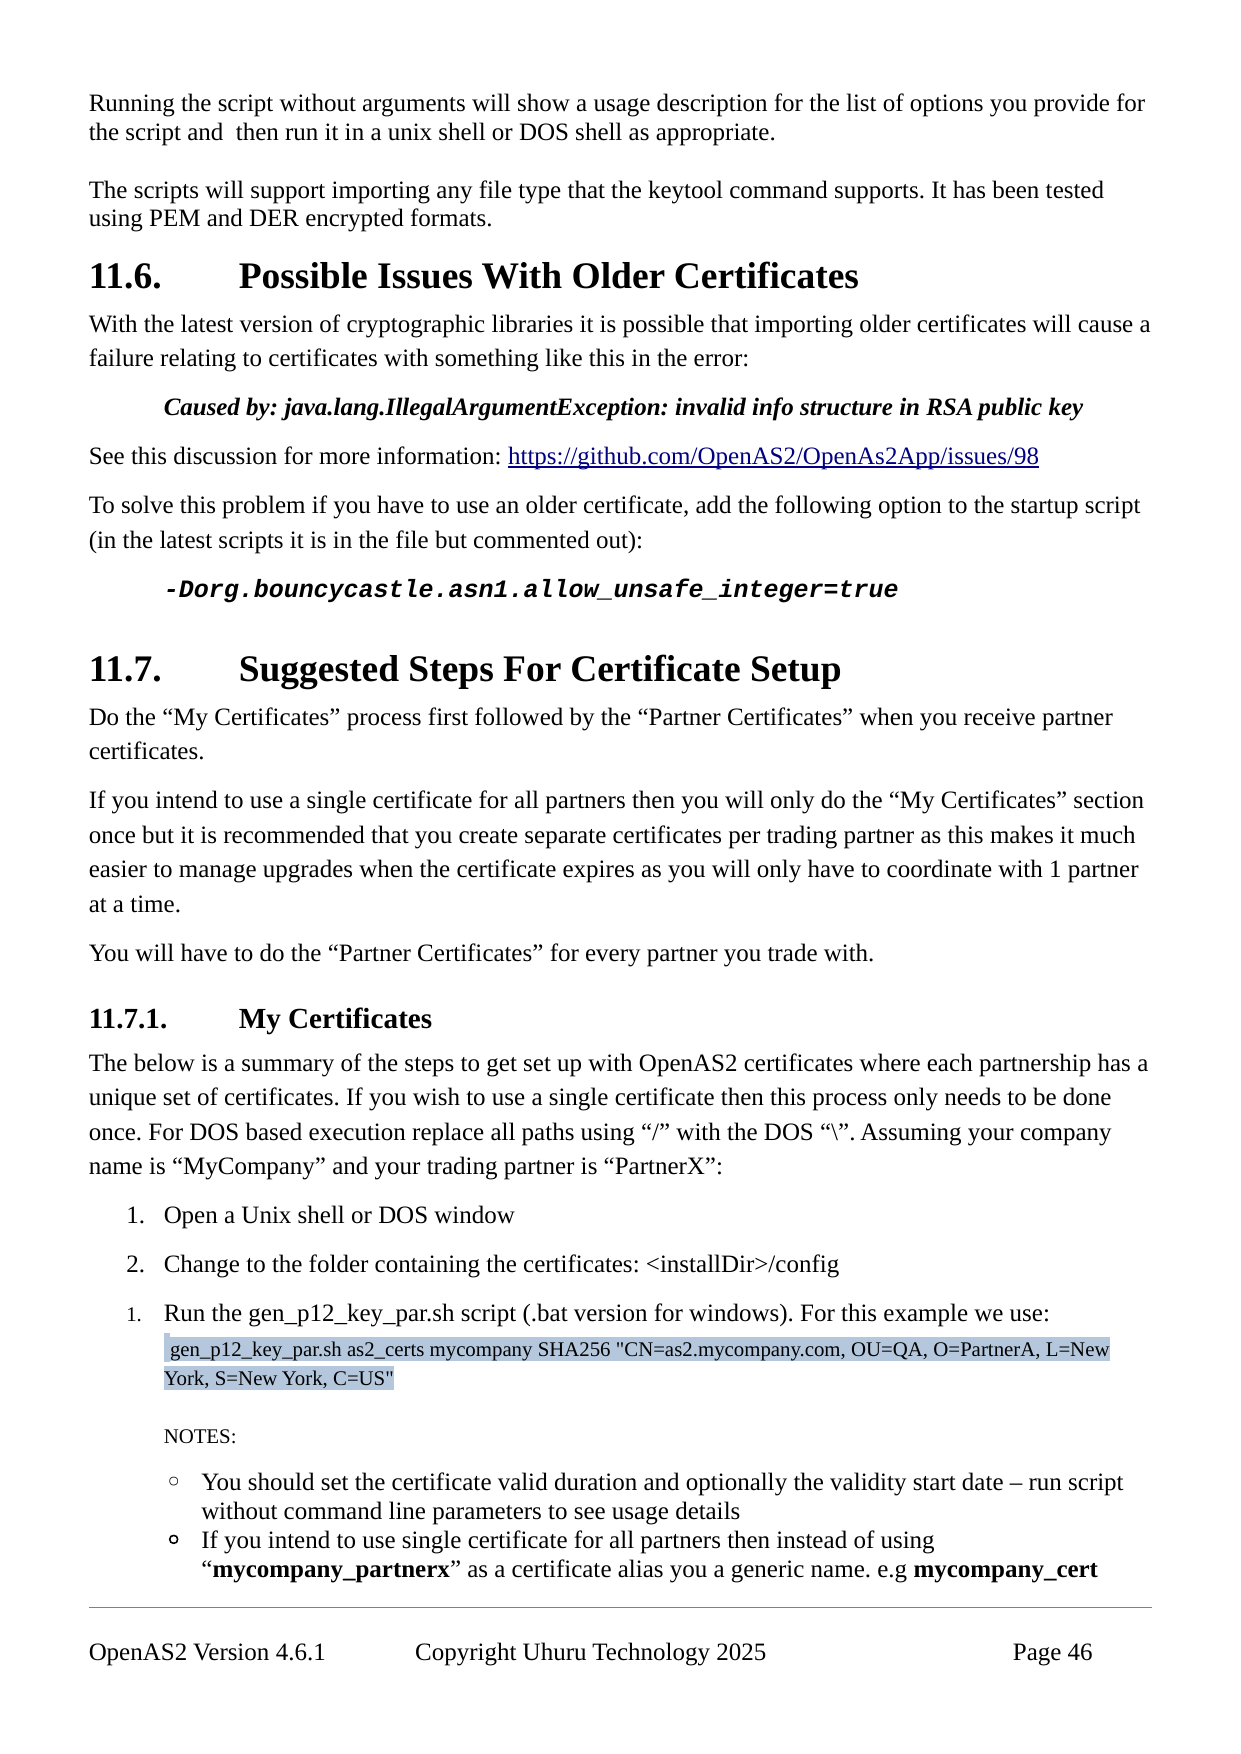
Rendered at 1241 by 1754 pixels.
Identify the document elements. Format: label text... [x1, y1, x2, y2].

text The scripts will support importing any file type that the keytool command supports. It has been tested using PEM and DER encrypted formats. [88, 175, 1152, 232]
text Caused by: java.lang.IllegalArgumentException: invalid info structure in RSA public key [163, 392, 1152, 421]
text You will have to do the “Partner Certificates” for every partner you trade with. [88, 938, 1152, 967]
list You should set the certificate valid duration and optionally the validity start date – run script without command line parameters to see usage details [163, 1467, 1152, 1525]
text Do the “My Certificates” process first followed by the “Partner Certificates” when you receive partner certificates. [88, 702, 1152, 765]
text With the latest version of cryptographic libraries it is possible that importing older certificates will cause a failure relating to certificates with something like this in the error: [88, 309, 1152, 372]
text -Dorg.bouncycastle.asn1.allow_unsafe_integer=true [163, 574, 1152, 605]
text The below is a summary of the steps to get set up with OpenAS2 certificates where each partnership has a unique set of certificates. If you wish to use a single certificate then this process only needs to be done once. For DOS based execution replace all paths using “/” with the DOS “\”. Assuming your company name is “MyCompany” and your trading partner is “PartnerX”: [88, 1048, 1152, 1180]
text Running the script without arguments will show a usage description for the list of options you provide for the script and then run it in a unix shell or DOS shell as appropriate. [88, 88, 1152, 146]
subtitle My Certificates [88, 1002, 1152, 1035]
list Change to the folder containing the certificates: <installDir>/config [126, 1249, 1152, 1278]
text If you intend to use a single certificate for all partners then you will only do the “My Certificates” section once but it is recommended that you create separate certificates per trading partner as this makes it much easier to manage upgrades when the certificate expires as you will only have to coordinate with 1 partner at a time. [88, 786, 1152, 918]
text To solve this problem if you have to use an older certificate, add the following option to the startup script (in the latest scripts it is in the file but commented out): [88, 490, 1152, 554]
subtitle Possible Issues With Older Certificates [88, 253, 1152, 296]
list If you intend to use single certificate for all partners then instead of using “mycompany_partnerx” as a certificate alias you a generic name. e.g mycompany_cert [163, 1525, 1152, 1582]
subtitle Suggested Steps For Certificate Setup [88, 646, 1152, 689]
text See this discussion for more information: https://github.com/OpenAS2/OpenAs2App/issues/98 [88, 441, 1152, 470]
list Open a Unix shell or DOS window [126, 1200, 1152, 1229]
